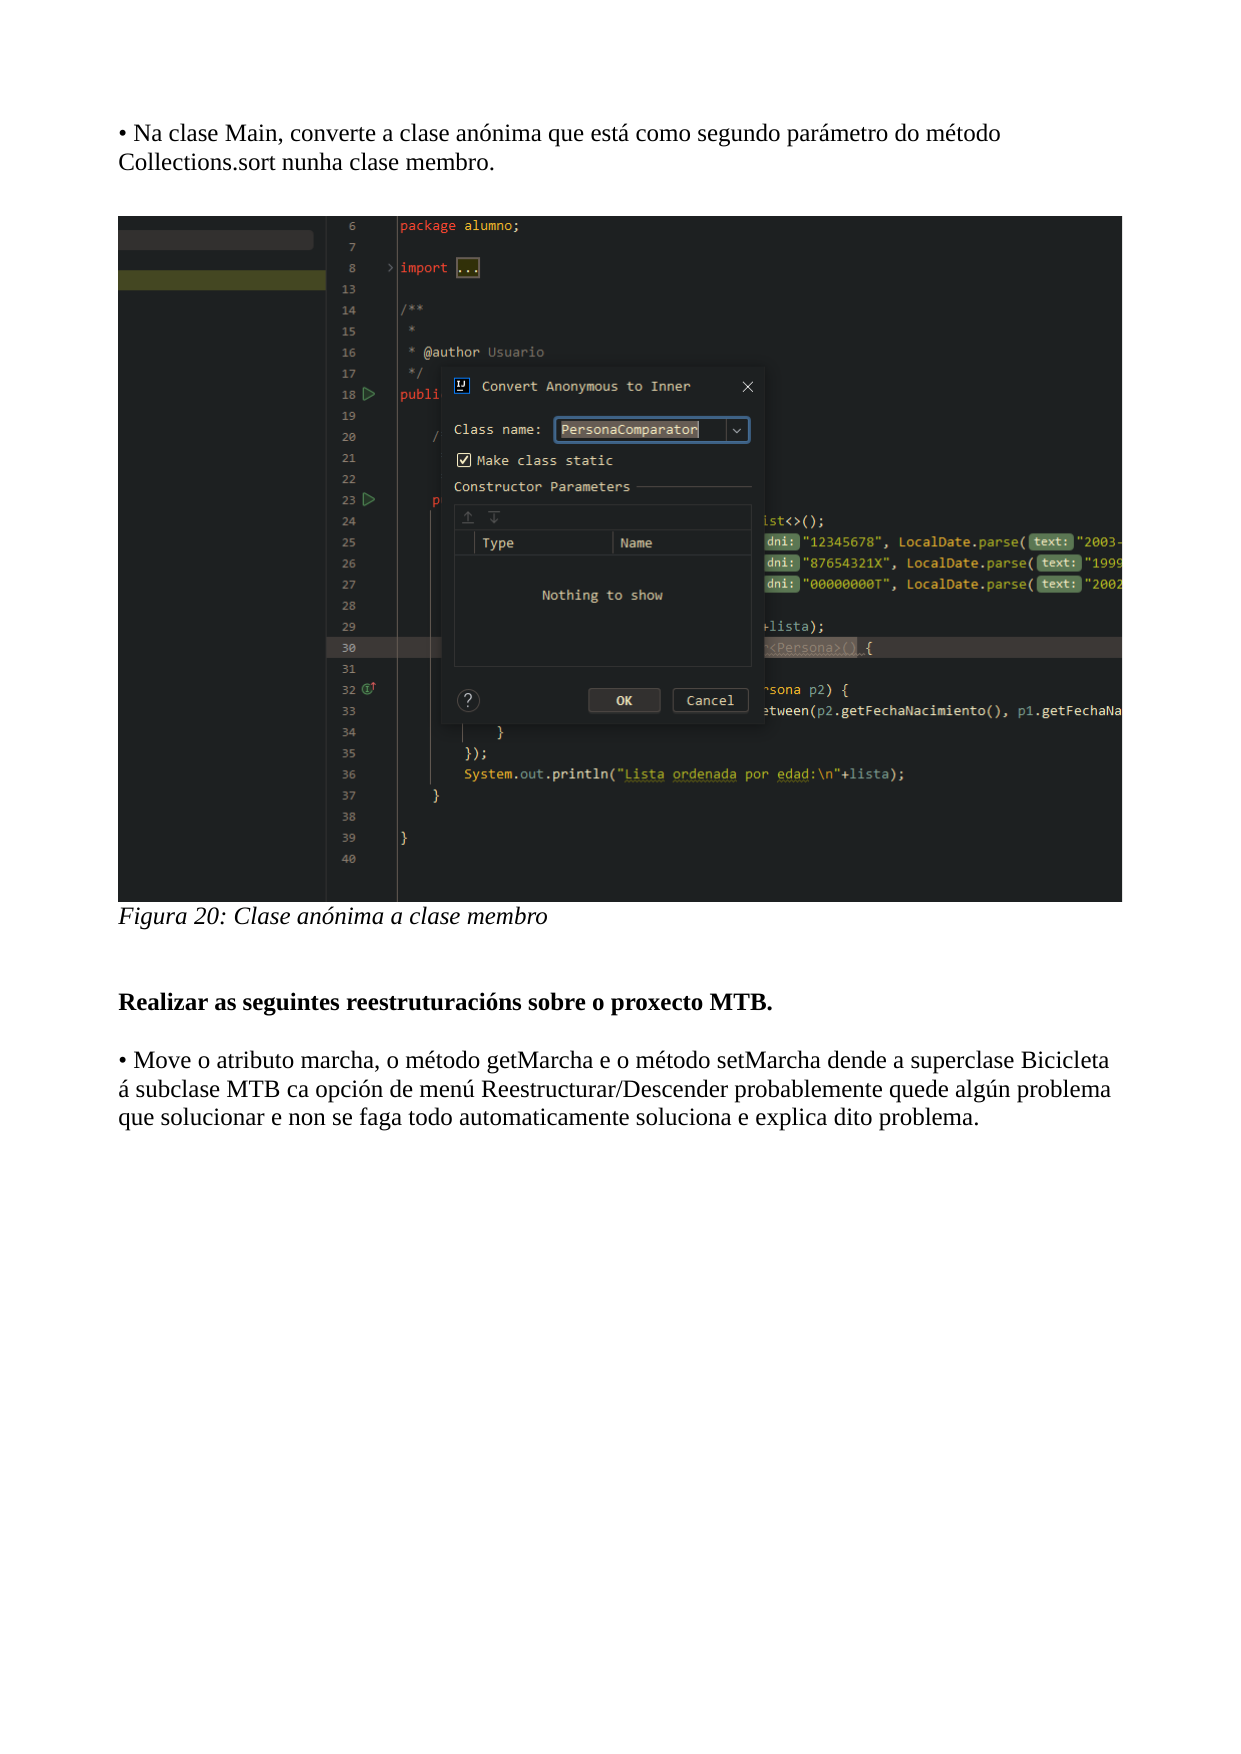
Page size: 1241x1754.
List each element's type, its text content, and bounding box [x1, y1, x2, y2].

text • Move o atributo marcha, o método getMarcha e o método setMarcha dende a superclase Bicicleta á subclase MTB ca opción de menú Reestructurar/Descender probablemente quede algún problema que solucionar e non se faga todo automaticamente soluciona e explica dito problema. [118, 1045, 1122, 1131]
text Realizar as seguintes reestruturacións sobre o proxecto MTB. [118, 987, 1122, 1016]
picture [118, 216, 1123, 902]
text • Na clase Main, converte a clase anónima que está como segundo parámetro do método Collections.sort nunha clase membro. [118, 118, 1122, 176]
text Figura 20: Clase anónima a clase membro [118, 902, 1122, 930]
